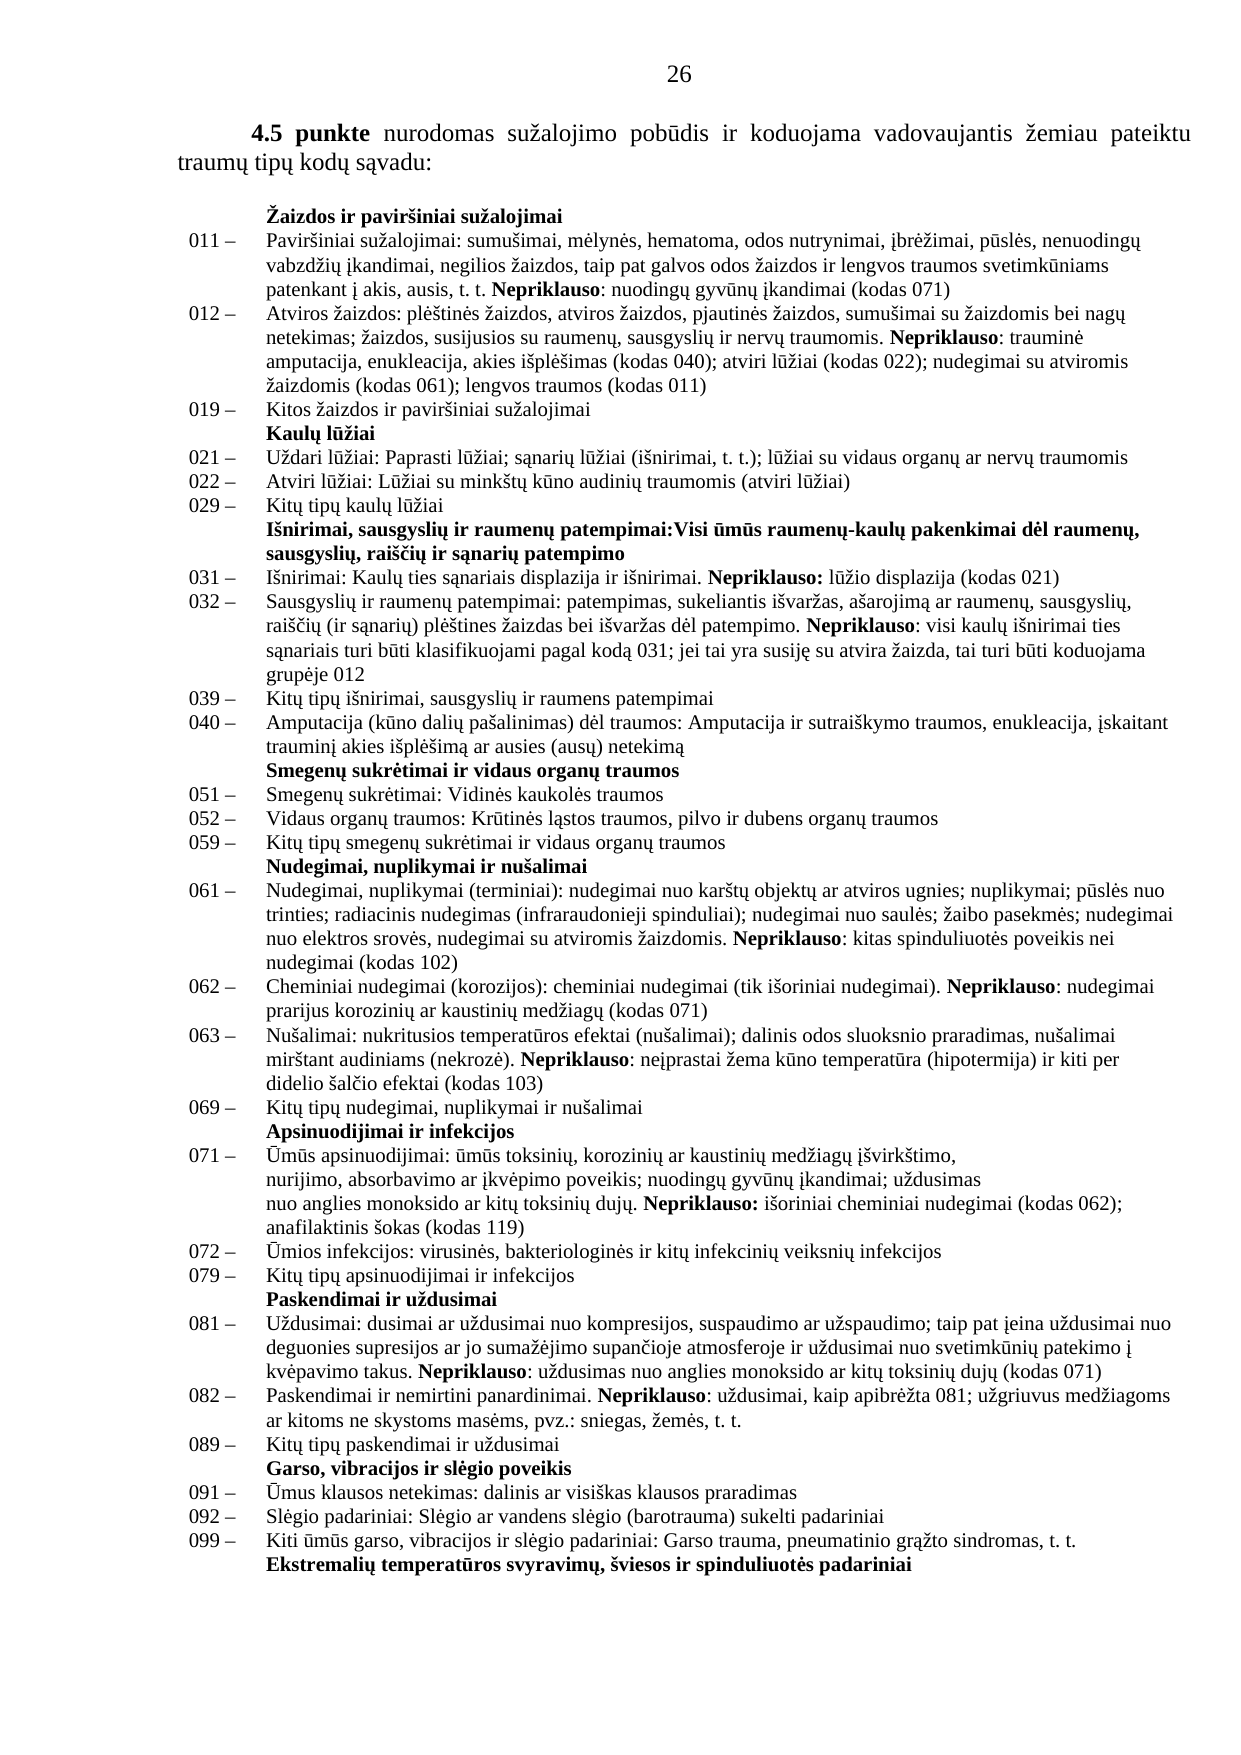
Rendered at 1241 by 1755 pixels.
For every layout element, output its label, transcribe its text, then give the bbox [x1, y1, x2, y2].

table_cell Garso, vibracijos ir slėgio poveikis [255, 1456, 1181, 1480]
table_cell Paviršiniai sužalojimai: sumušimai, mėlynės, hematoma, odos nutrynimai, įbrėžimai, pūslės, nenuodingų vabzdžių įkandimai, negilios žaizdos, taip pat galvos odos žaizdos ir lengvos traumos svetimkūniams patenkant į akis, ausis, t. t. Nepriklauso: nuodingų gyvūnų įkandimai (kodas 071) [255, 229, 1181, 301]
table_cell 099 – [177, 1528, 254, 1552]
table_cell 032 – [177, 589, 254, 686]
table_cell 091 – [177, 1480, 254, 1504]
table_cell Paskendimai ir uždusimai [255, 1287, 1181, 1311]
table_cell 079 – [177, 1263, 254, 1287]
text 4.5 punkte nurodomas sužalojimo pobūdis ir koduojama vadovaujantis žemiau pateiktu traumų tipų kodų sąvadu: [177, 118, 1192, 176]
table_cell 061 – [177, 878, 254, 974]
table_cell 022 – [177, 469, 254, 493]
table_cell 039 – [177, 686, 254, 710]
table_cell 021 – [177, 445, 254, 469]
table_cell Kitų tipų apsinuodijimai ir infekcijos [255, 1263, 1181, 1287]
table_cell 071 – [177, 1143, 254, 1239]
table_cell Atviri lūžiai: Lūžiai su minkštų kūno audinių traumomis (atviri lūžiai) [255, 469, 1181, 493]
table_header [177, 204, 254, 228]
table_cell [177, 758, 254, 782]
table_cell 012 – [177, 301, 254, 397]
table_cell 089 – [177, 1432, 254, 1456]
table_cell Ūmūs apsinuodijimai: ūmūs toksinių, korozinių ar kaustinių medžiagų įšvirkštimo, nurijimo, absorbavimo ar įkvėpimo poveikis; nuodingų gyvūnų įkandimai; uždusimas nuo anglies monoksido ar kitų toksinių dujų. Nepriklauso: išoriniai cheminiai nudegimai (kodas 062); anafilaktinis šokas (kodas 119) [255, 1143, 1181, 1239]
table_cell Kitų tipų nudegimai, nuplikymai ir nušalimai [255, 1095, 1181, 1119]
table_cell Nudegimai, nuplikymai (terminiai): nudegimai nuo karštų objektų ar atviros ugnies; nuplikymai; pūslės nuo trinties; radiacinis nudegimas (infraraudonieji spinduliai); nudegimai nuo saulės; žaibo pasekmės; nudegimai nuo elektros srovės, nudegimai su atviromis žaizdomis. Nepriklauso: kitas spinduliuotės poveikis nei nudegimai (kodas 102) [255, 878, 1181, 974]
table_header Žaizdos ir paviršiniai sužalojimai [255, 204, 1181, 228]
table_cell 082 – [177, 1384, 254, 1432]
table_cell [177, 1287, 254, 1311]
table_cell Vidaus organų traumos: Krūtinės ląstos traumos, pilvo ir dubens organų traumos [255, 806, 1181, 830]
table_cell [177, 421, 254, 445]
table_cell Kaulų lūžiai [255, 421, 1181, 445]
table_cell 072 – [177, 1239, 254, 1263]
table_cell Slėgio padariniai: Slėgio ar vandens slėgio (barotrauma) sukelti padariniai [255, 1504, 1181, 1528]
table_cell Atviros žaizdos: plėštinės žaizdos, atviros žaizdos, pjautinės žaizdos, sumušimai su žaizdomis bei nagų netekimas; žaizdos, susijusios su raumenų, sausgyslių ir nervų traumomis. Nepriklauso: trauminė amputacija, enukleacija, akies išplėšimas (kodas 040); atviri lūžiai (kodas 022); nudegimai su atviromis žaizdomis (kodas 061); lengvos traumos (kodas 011) [255, 301, 1181, 397]
table_cell [177, 1552, 254, 1576]
table_cell 092 – [177, 1504, 254, 1528]
table_cell Sausgyslių ir raumenų patempimai: patempimas, sukeliantis išvaržas, ašarojimą ar raumenų, sausgyslių, raiščių (ir sąnarių) plėštines žaizdas bei išvaržas dėl patempimo. Nepriklauso: visi kaulų išnirimai ties sąnariais turi būti klasifikuojami pagal kodą 031; jei tai yra susiję su atvira žaizda, tai turi būti koduojama grupėje 012 [255, 589, 1181, 686]
table_cell Smegenų sukrėtimai ir vidaus organų traumos [255, 758, 1181, 782]
table_cell Kiti ūmūs garso, vibracijos ir slėgio padariniai: Garso trauma, pneumatinio grąžto sindromas, t. t. [255, 1528, 1181, 1552]
table_cell 052 – [177, 806, 254, 830]
table_cell Paskendimai ir nemirtini panardinimai. Nepriklauso: uždusimai, kaip apibrėžta 081; užgriuvus medžiagoms ar kitoms ne skystoms masėms, pvz.: sniegas, žemės, t. t. [255, 1384, 1181, 1432]
table_cell Kitų tipų smegenų sukrėtimai ir vidaus organų traumos [255, 830, 1181, 854]
table_cell Uždusimai: dusimai ar uždusimai nuo kompresijos, suspaudimo ar užspaudimo; taip pat įeina uždusimai nuo deguonies supresijos ar jo sumažėjimo supančioje atmosferoje ir uždusimai nuo svetimkūnių patekimo į kvėpavimo takus. Nepriklauso: uždusimas nuo anglies monoksido ar kitų toksinių dujų (kodas 071) [255, 1311, 1181, 1383]
table_cell 031 – [177, 565, 254, 589]
table_cell Kitos žaizdos ir paviršiniai sužalojimai [255, 397, 1181, 421]
table_cell Išnirimai, sausgyslių ir raumenų patempimai:Visi ūmūs raumenų-kaulų pakenkimai dėl raumenų, sausgyslių, raiščių ir sąnarių patempimo [255, 517, 1181, 565]
table_cell Ūmus klausos netekimas: dalinis ar visiškas klausos praradimas [255, 1480, 1181, 1504]
table_cell Išnirimai: Kaulų ties sąnariais displazija ir išnirimai. Nepriklauso: lūžio displazija (kodas 021) [255, 565, 1181, 589]
table_cell Kitų tipų paskendimai ir uždusimai [255, 1432, 1181, 1456]
table_cell [177, 1456, 254, 1480]
table_cell 062 – [177, 974, 254, 1022]
table_cell Ūmios infekcijos: virusinės, bakteriologinės ir kitų infekcinių veiksnių infekcijos [255, 1239, 1181, 1263]
table_cell 063 – [177, 1023, 254, 1095]
table_cell [177, 1119, 254, 1143]
table_cell [177, 517, 254, 565]
table_cell Nudegimai, nuplikymai ir nušalimai [255, 854, 1181, 878]
table_cell Apsinuodijimai ir infekcijos [255, 1119, 1181, 1143]
table_cell [177, 854, 254, 878]
table_cell Uždari lūžiai: Paprasti lūžiai; sąnarių lūžiai (išnirimai, t. t.); lūžiai su vidaus organų ar nervų traumomis [255, 445, 1181, 469]
table_cell 059 – [177, 830, 254, 854]
table_cell Nušalimai: nukritusios temperatūros efektai (nušalimai); dalinis odos sluoksnio praradimas, nušalimai mirštant audiniams (nekrozė). Nepriklauso: neįprastai žema kūno temperatūra (hipotermija) ir kiti per didelio šalčio efektai (kodas 103) [255, 1023, 1181, 1095]
table_cell Kitų tipų kaulų lūžiai [255, 493, 1181, 517]
table_cell Amputacija (kūno dalių pašalinimas) dėl traumos: Amputacija ir sutraiškymo traumos, enukleacija, įskaitant trauminį akies išplėšimą ar ausies (ausų) netekimą [255, 710, 1181, 758]
table_cell 081 – [177, 1311, 254, 1383]
table_cell 011 – [177, 229, 254, 301]
table_cell 029 – [177, 493, 254, 517]
table_cell 019 – [177, 397, 254, 421]
table_cell 069 – [177, 1095, 254, 1119]
table_cell Ekstremalių temperatūros svyravimų, šviesos ir spinduliuotės padariniai [255, 1552, 1181, 1576]
table_cell 051 – [177, 782, 254, 806]
table_cell Kitų tipų išnirimai, sausgyslių ir raumens patempimai [255, 686, 1181, 710]
table_cell Smegenų sukrėtimai: Vidinės kaukolės traumos [255, 782, 1181, 806]
table_cell Cheminiai nudegimai (korozijos): cheminiai nudegimai (tik išoriniai nudegimai). Nepriklauso: nudegimai prarijus korozinių ar kaustinių medžiagų (kodas 071) [255, 974, 1181, 1022]
table_cell 040 – [177, 710, 254, 758]
